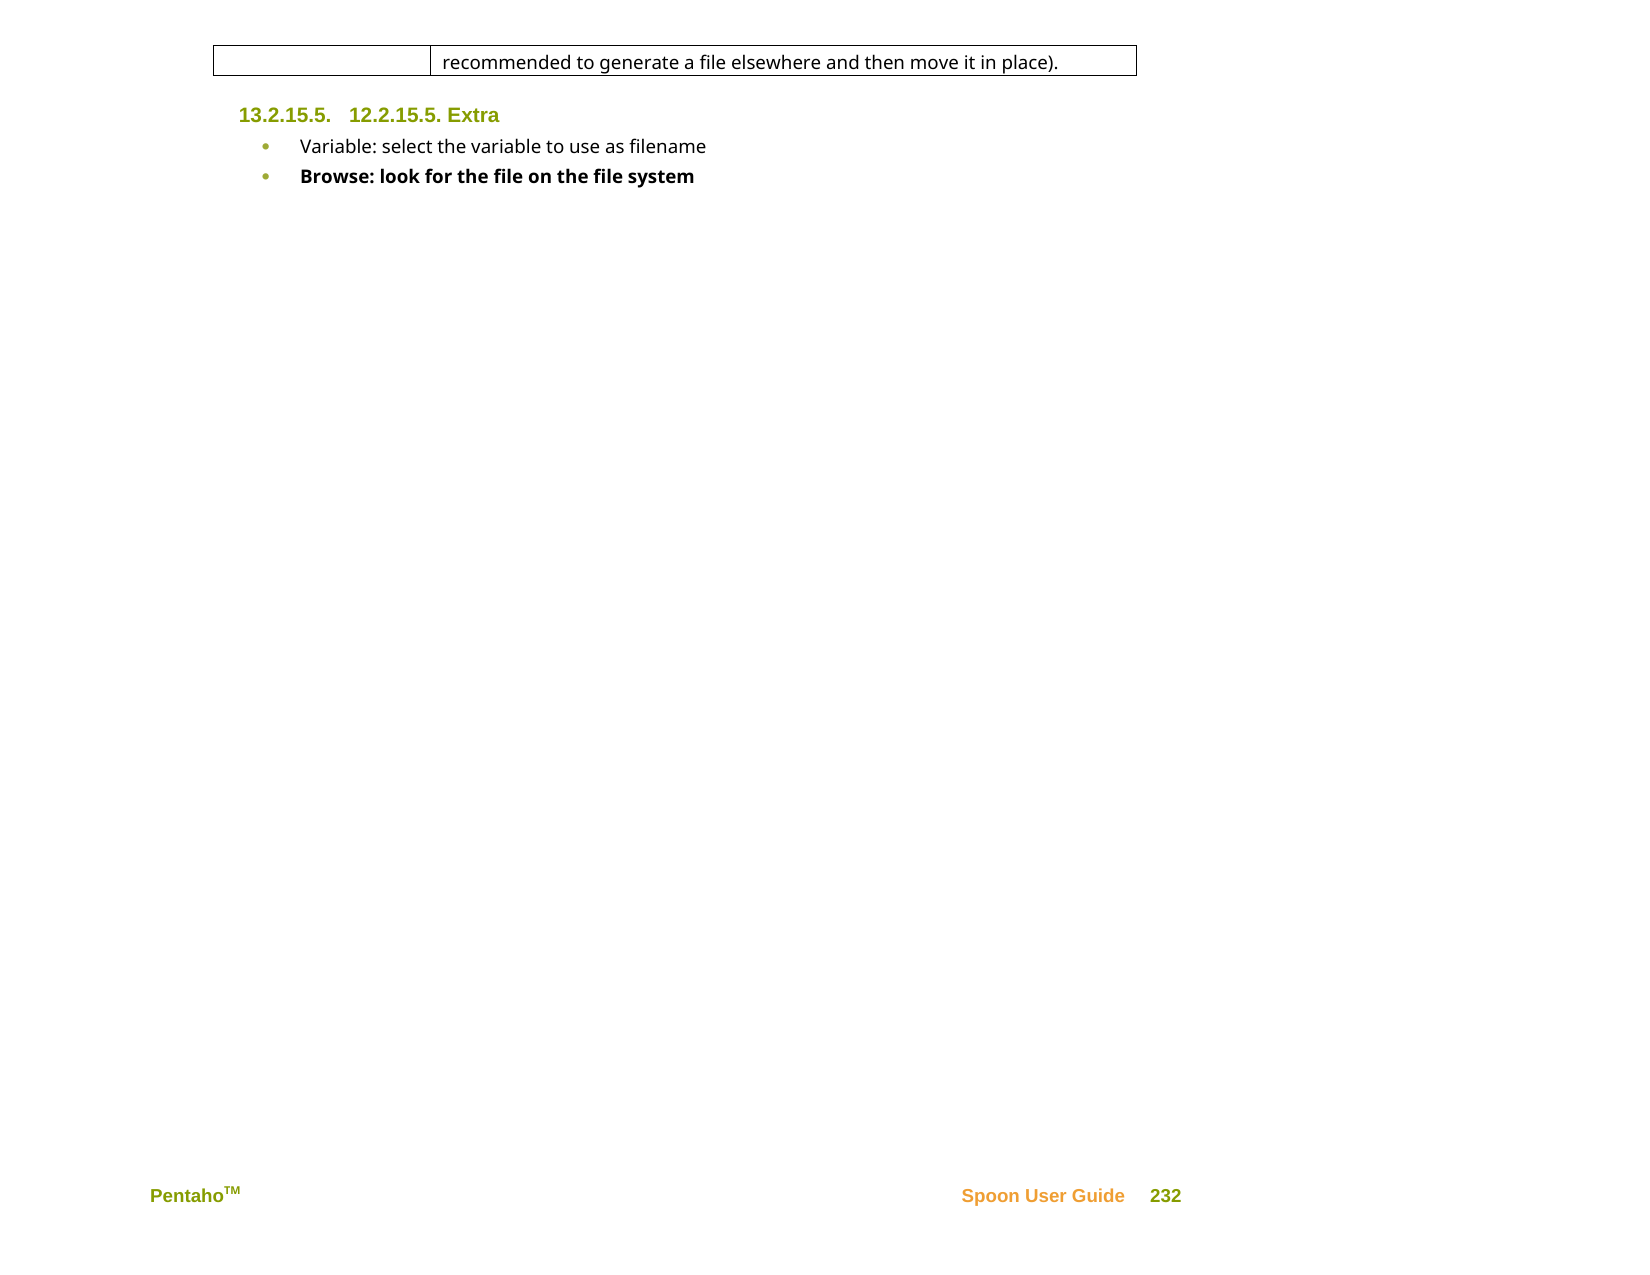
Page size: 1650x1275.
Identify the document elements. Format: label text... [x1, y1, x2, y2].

table_cell [214, 46, 430, 75]
list Browse: look for the file on the file system [262, 160, 1500, 189]
table_cell recommended to generate a file elsewhere and then move it in place). [431, 46, 1136, 75]
subtitle 12.2.15.5. Extra [239, 95, 1500, 130]
list Variable: select the variable to use as filename [262, 131, 1500, 160]
